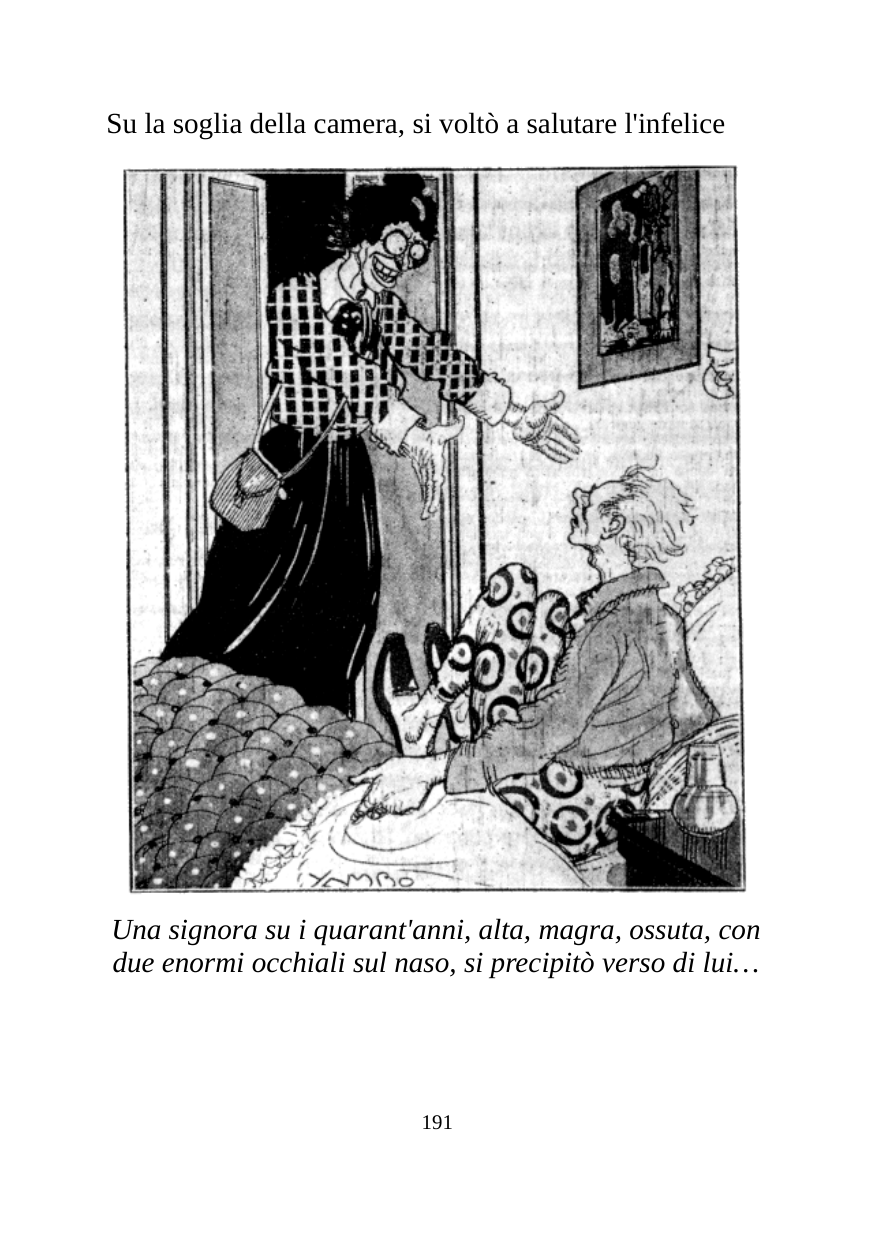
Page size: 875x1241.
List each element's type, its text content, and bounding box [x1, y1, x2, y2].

picture [106, 152, 768, 912]
text Su la soglia della camera, si voltò a salutare l'infelice [106, 106, 768, 140]
text Una signora su i quarant'anni, alta, magra, ossuta, con due enormi occhiali sul naso, si precipitò verso di lui… [106, 912, 768, 979]
